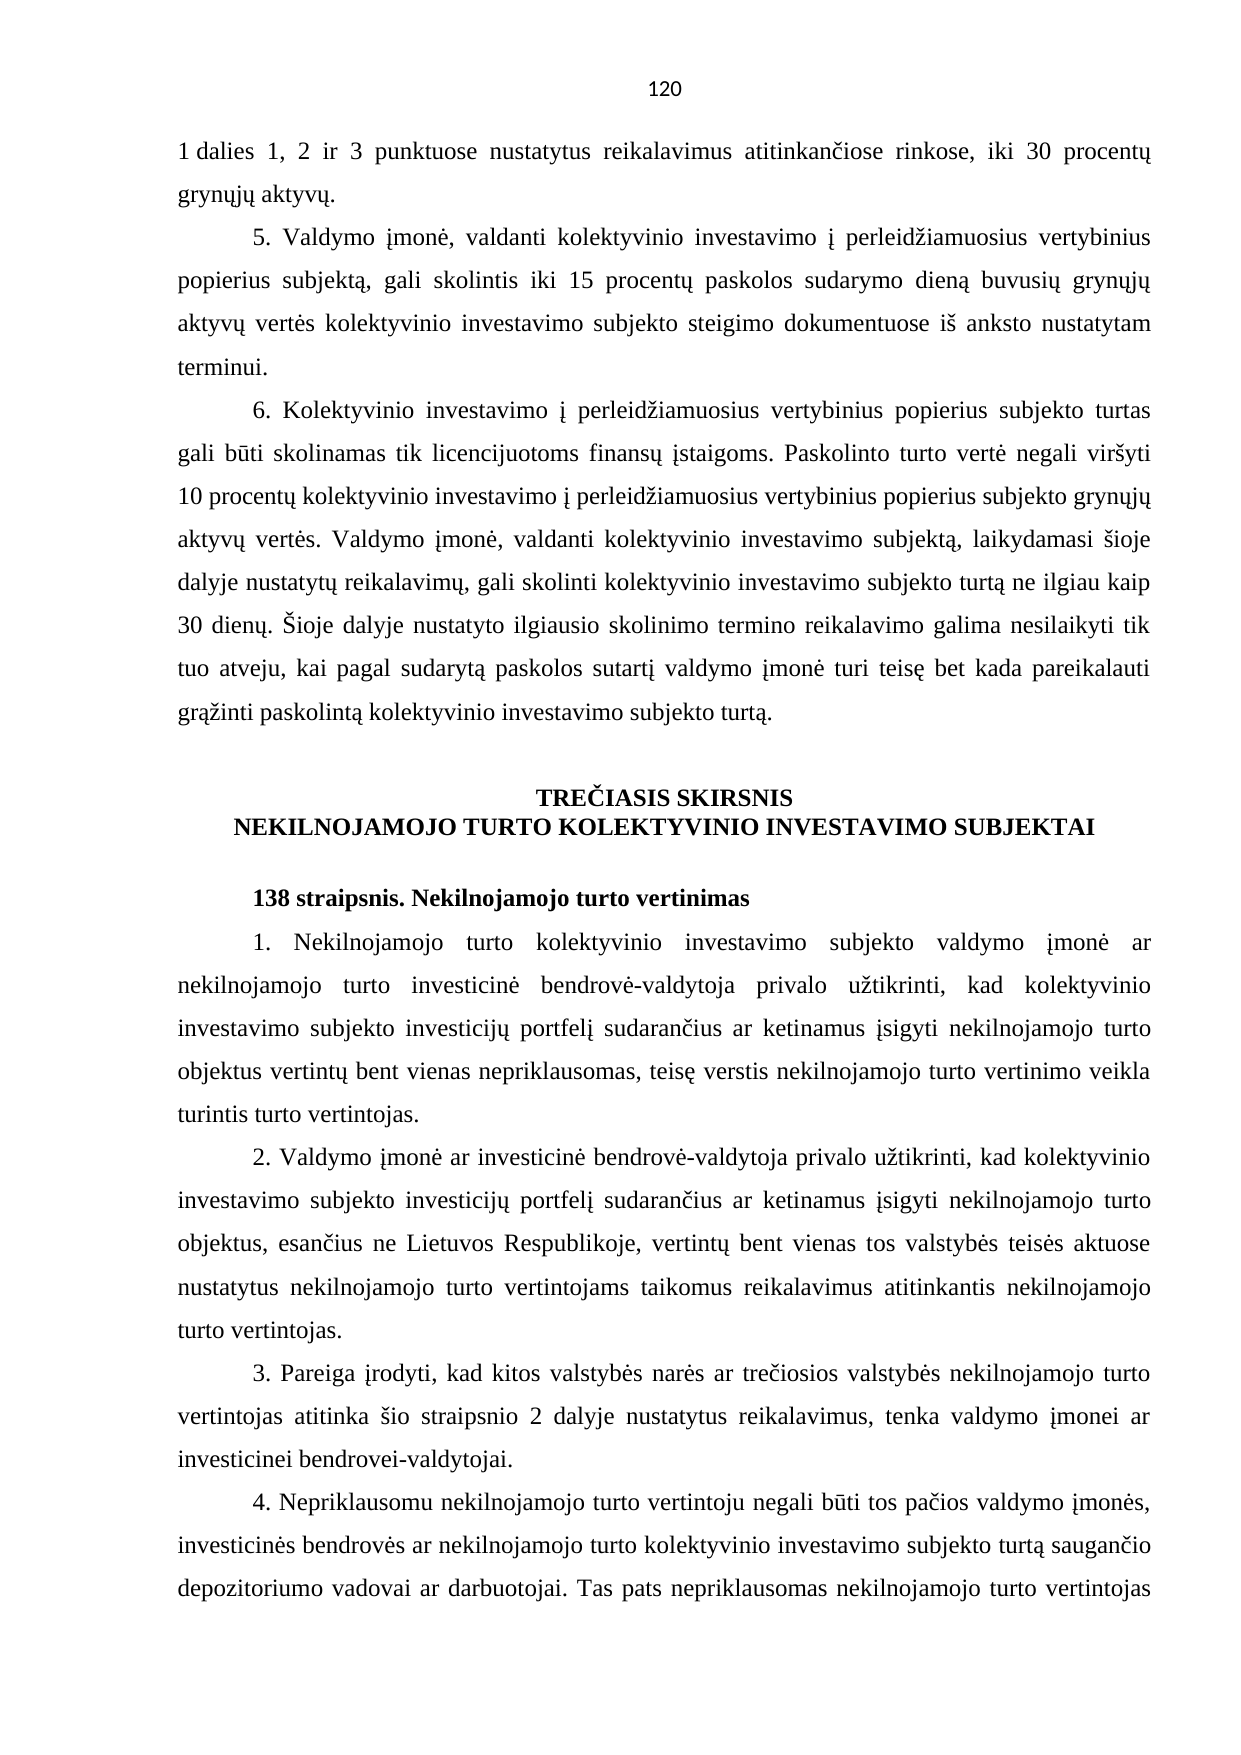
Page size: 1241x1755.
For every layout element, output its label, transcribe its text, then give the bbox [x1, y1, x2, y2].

text 5. Valdymo įmonė, valdanti kolektyvinio investavimo į perleidžiamuosius vertybinius popierius subjektą, gali skolintis iki 15 procentų paskolos sudarymo dieną buvusių grynųjų aktyvų vertės kolektyvinio investavimo subjekto steigimo dokumentuose iš anksto nustatytam terminui. [177, 222, 1152, 380]
text 2. Valdymo įmonė ar investicinė bendrovė-valdytoja privalo užtikrinti, kad kolektyvinio investavimo subjekto investicijų portfelį sudarančius ar ketinamus įsigyti nekilnojamojo turto objektus, esančius ne Lietuvos Respublikoje, vertintų bent vienas tos valstybės teisės aktuose nustatytus nekilnojamojo turto vertintojams taikomus reikalavimus atitinkantis nekilnojamojo turto vertintojas. [177, 1142, 1152, 1343]
text 1. Nekilnojamojo turto kolektyvinio investavimo subjekto valdymo įmonė ar nekilnojamojo turto investicinė bendrovė-valdytoja privalo užtikrinti, kad kolektyvinio investavimo subjekto investicijų portfelį sudarančius ar ketinamus įsigyti nekilnojamojo turto objektus vertintų bent vienas nepriklausomas, teisę verstis nekilnojamojo turto vertinimo veikla turintis turto vertintojas. [177, 927, 1152, 1128]
text TREČIASIS SKIRSNIS [177, 783, 1152, 812]
text 3. Pareiga įrodyti, kad kitos valstybės narės ar trečiosios valstybės nekilnojamojo turto vertintojas atitinka šio straipsnio 2 dalyje nustatytus reikalavimus, tenka valdymo įmonei ar investicinei bendrovei-valdytojai. [177, 1358, 1152, 1473]
text 138 straipsnis. Nekilnojamojo turto vertinimas [252, 883, 1152, 912]
text NEKILNOJAMOJO TURTO KOLEKTYVINIO INVESTAVIMO SUBJEKTAI [177, 812, 1152, 840]
text 6. Kolektyvinio investavimo į perleidžiamuosius vertybinius popierius subjekto turtas gali būti skolinamas tik licencijuotoms finansų įstaigoms. Paskolinto turto vertė negali viršyti 10 procentų kolektyvinio investavimo į perleidžiamuosius vertybinius popierius subjekto grynųjų aktyvų vertės. Valdymo įmonė, valdanti kolektyvinio investavimo subjektą, laikydamasi šioje dalyje nustatytų reikalavimų, gali skolinti kolektyvinio investavimo subjekto turtą ne ilgiau kaip 30 dienų. Šioje dalyje nustatyto ilgiausio skolinimo termino reikalavimo galima nesilaikyti tik tuo atveju, kai pagal sudarytą paskolos sutartį valdymo įmonė turi teisę bet kada pareikalauti grąžinti paskolintą kolektyvinio investavimo subjekto turtą. [177, 395, 1152, 725]
text 1 dalies 1, 2 ir 3 punktuose nustatytus reikalavimus atitinkančiose rinkose, iki 30 procentų grynųjų aktyvų. [177, 136, 1152, 208]
text 4. Nepriklausomu nekilnojamojo turto vertintoju negali būti tos pačios valdymo įmonės, investicinės bendrovės ar nekilnojamojo turto kolektyvinio investavimo subjekto turtą saugančio depozitoriumo vadovai ar darbuotojai. Tas pats nepriklausomas nekilnojamojo turto vertintojas [177, 1487, 1152, 1602]
